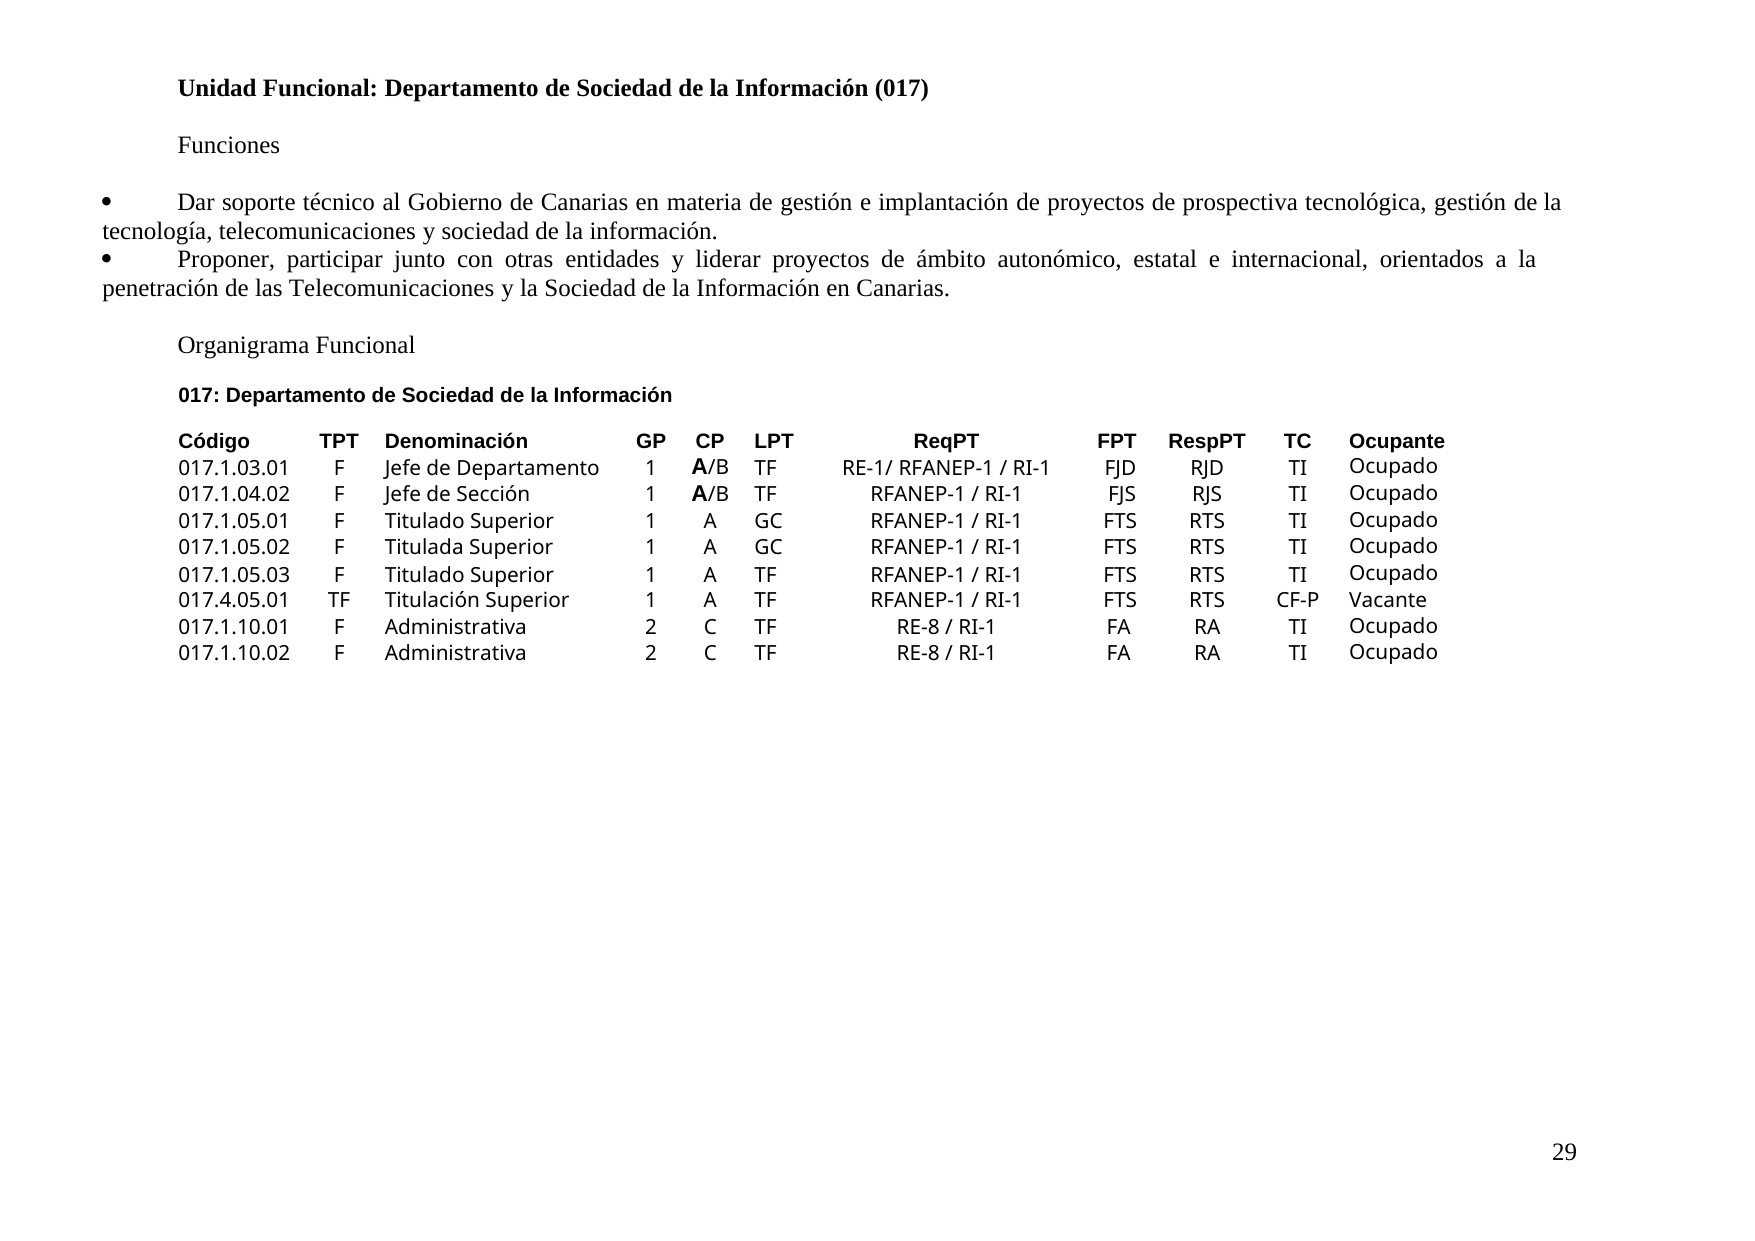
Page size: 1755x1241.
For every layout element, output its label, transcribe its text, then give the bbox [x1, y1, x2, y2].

table_cell RFANEP-1 / RI-1 [815, 561, 1076, 589]
table_cell 017.1.04.02 [157, 482, 303, 508]
table_cell TF [304, 589, 371, 614]
table_cell 017.1.05.03 [157, 561, 303, 589]
table_cell Administrativa [371, 614, 613, 641]
table_cell 017.1.05.02 [157, 535, 303, 561]
table_cell TF [741, 589, 815, 614]
table_cell RE-8 / RI-1 [815, 641, 1076, 667]
table_cell A [679, 508, 741, 535]
table_cell 1 [613, 482, 679, 508]
table_cell RE-8 / RI-1 [815, 614, 1076, 641]
table_cell 1 [613, 508, 679, 535]
table_cell FTS [1076, 561, 1152, 589]
table_cell FTS [1076, 535, 1152, 561]
table_cell FJS [1076, 482, 1152, 508]
table_cell F [304, 641, 371, 667]
table_cell FA [1076, 614, 1152, 641]
subtitle Unidad Funcional: Departamento de Sociedad de la Información (017) [177, 73, 1600, 101]
table_cell RFANEP-1 / RI-1 [815, 589, 1076, 614]
table_cell FA [1076, 641, 1152, 667]
table_cell CP [679, 419, 741, 455]
table_cell RTS [1153, 508, 1259, 535]
table_cell Titulado Superior [371, 508, 613, 535]
table_cell TF [741, 482, 815, 508]
table_cell 017.1.03.01 [157, 455, 303, 482]
table_cell 017.4.05.01 [157, 589, 303, 614]
list Dar soporte técnico al Gobierno de Canarias en materia de gestión e implantación de proyectos de prospectiva tecnológica, gestión de la tecnología, telecomunicaciones y sociedad de la información. [102, 187, 1577, 245]
table_cell 017.1.05.01 [157, 508, 303, 535]
table_cell A [679, 589, 741, 614]
table_cell ReqPT [815, 419, 1076, 455]
table_cell A [679, 535, 741, 561]
table_cell 017.1.10.02 [157, 641, 303, 667]
table_cell Ocupado [1335, 508, 1466, 535]
table_cell TF [741, 561, 815, 589]
table_cell RFANEP-1 / RI-1 [815, 535, 1076, 561]
table_cell FTS [1076, 589, 1152, 614]
table_cell Vacante [1335, 589, 1466, 614]
table_cell RA [1153, 614, 1259, 641]
table_cell RespPT [1153, 419, 1259, 455]
table_cell 2 [613, 641, 679, 667]
table_cell F [304, 482, 371, 508]
table_cell Titulada Superior [371, 535, 613, 561]
table_cell Jefe de Departamento [371, 455, 613, 482]
table_cell RA [1153, 641, 1259, 667]
text Organigrama Funcional [177, 331, 1600, 359]
table_cell TPT [304, 419, 371, 455]
table_cell RE-1/ RFANEP-1 / RI-1 [815, 455, 1076, 482]
table_cell FTS [1076, 508, 1152, 535]
table_cell C [679, 614, 741, 641]
table_cell TC [1259, 419, 1335, 455]
list Proponer, participar junto con otras entidades y liderar proyectos de ámbito autonómico, estatal e internacional, orientados a la penetración de las Telecomunicaciones y la Sociedad de la Información en Canarias. [102, 245, 1577, 302]
table_cell Jefe de Sección [371, 482, 613, 508]
table_cell F [304, 561, 371, 589]
table_cell FPT [1076, 419, 1152, 455]
table_cell GC [741, 508, 815, 535]
table_cell RJS [1153, 482, 1259, 508]
table_cell TI [1259, 535, 1335, 561]
table_cell FJD [1076, 455, 1152, 482]
table_cell RFANEP-1 / RI-1 [815, 508, 1076, 535]
table_cell C [679, 641, 741, 667]
table_cell Ocupado [1335, 455, 1466, 482]
table_header 017: Departamento de Sociedad de la Información [157, 384, 1466, 419]
table_cell GP [613, 419, 679, 455]
table_cell Ocupado [1335, 561, 1466, 589]
table_cell Ocupado [1335, 535, 1466, 561]
table_cell TF [741, 641, 815, 667]
table_cell 017.1.10.01 [157, 614, 303, 641]
table_cell CF-P [1259, 589, 1335, 614]
table_cell RFANEP-1 / RI-1 [815, 482, 1076, 508]
table_cell F [304, 535, 371, 561]
table_cell Ocupado [1335, 641, 1466, 667]
table_cell RTS [1153, 561, 1259, 589]
text Funciones [177, 130, 1600, 158]
table_cell TI [1259, 614, 1335, 641]
table_cell Administrativa [371, 641, 613, 667]
table_cell TI [1259, 508, 1335, 535]
table_cell A/B [679, 455, 741, 482]
table_cell Código [157, 419, 303, 455]
table_cell Ocupado [1335, 482, 1466, 508]
table_cell A/B [679, 482, 741, 508]
table_cell LPT [741, 419, 815, 455]
table_cell RTS [1153, 589, 1259, 614]
table_cell TI [1259, 641, 1335, 667]
table_cell F [304, 614, 371, 641]
table_cell A [679, 561, 741, 589]
table_cell 1 [613, 455, 679, 482]
table_cell 2 [613, 614, 679, 641]
table_cell TI [1259, 482, 1335, 508]
table_cell Ocupante [1335, 419, 1466, 455]
table_cell Titulado Superior [371, 561, 613, 589]
table_cell 1 [613, 561, 679, 589]
table_cell F [304, 508, 371, 535]
table_cell TI [1259, 561, 1335, 589]
table_cell GC [741, 535, 815, 561]
table_cell TI [1259, 455, 1335, 482]
table_cell TF [741, 455, 815, 482]
table_cell Titulación Superior [371, 589, 613, 614]
table_cell Ocupado [1335, 614, 1466, 641]
table_cell 1 [613, 535, 679, 561]
table_cell RJD [1153, 455, 1259, 482]
table_cell Denominación [371, 419, 613, 455]
table_cell RTS [1153, 535, 1259, 561]
table_cell 1 [613, 589, 679, 614]
table_cell F [304, 455, 371, 482]
table_cell TF [741, 614, 815, 641]
